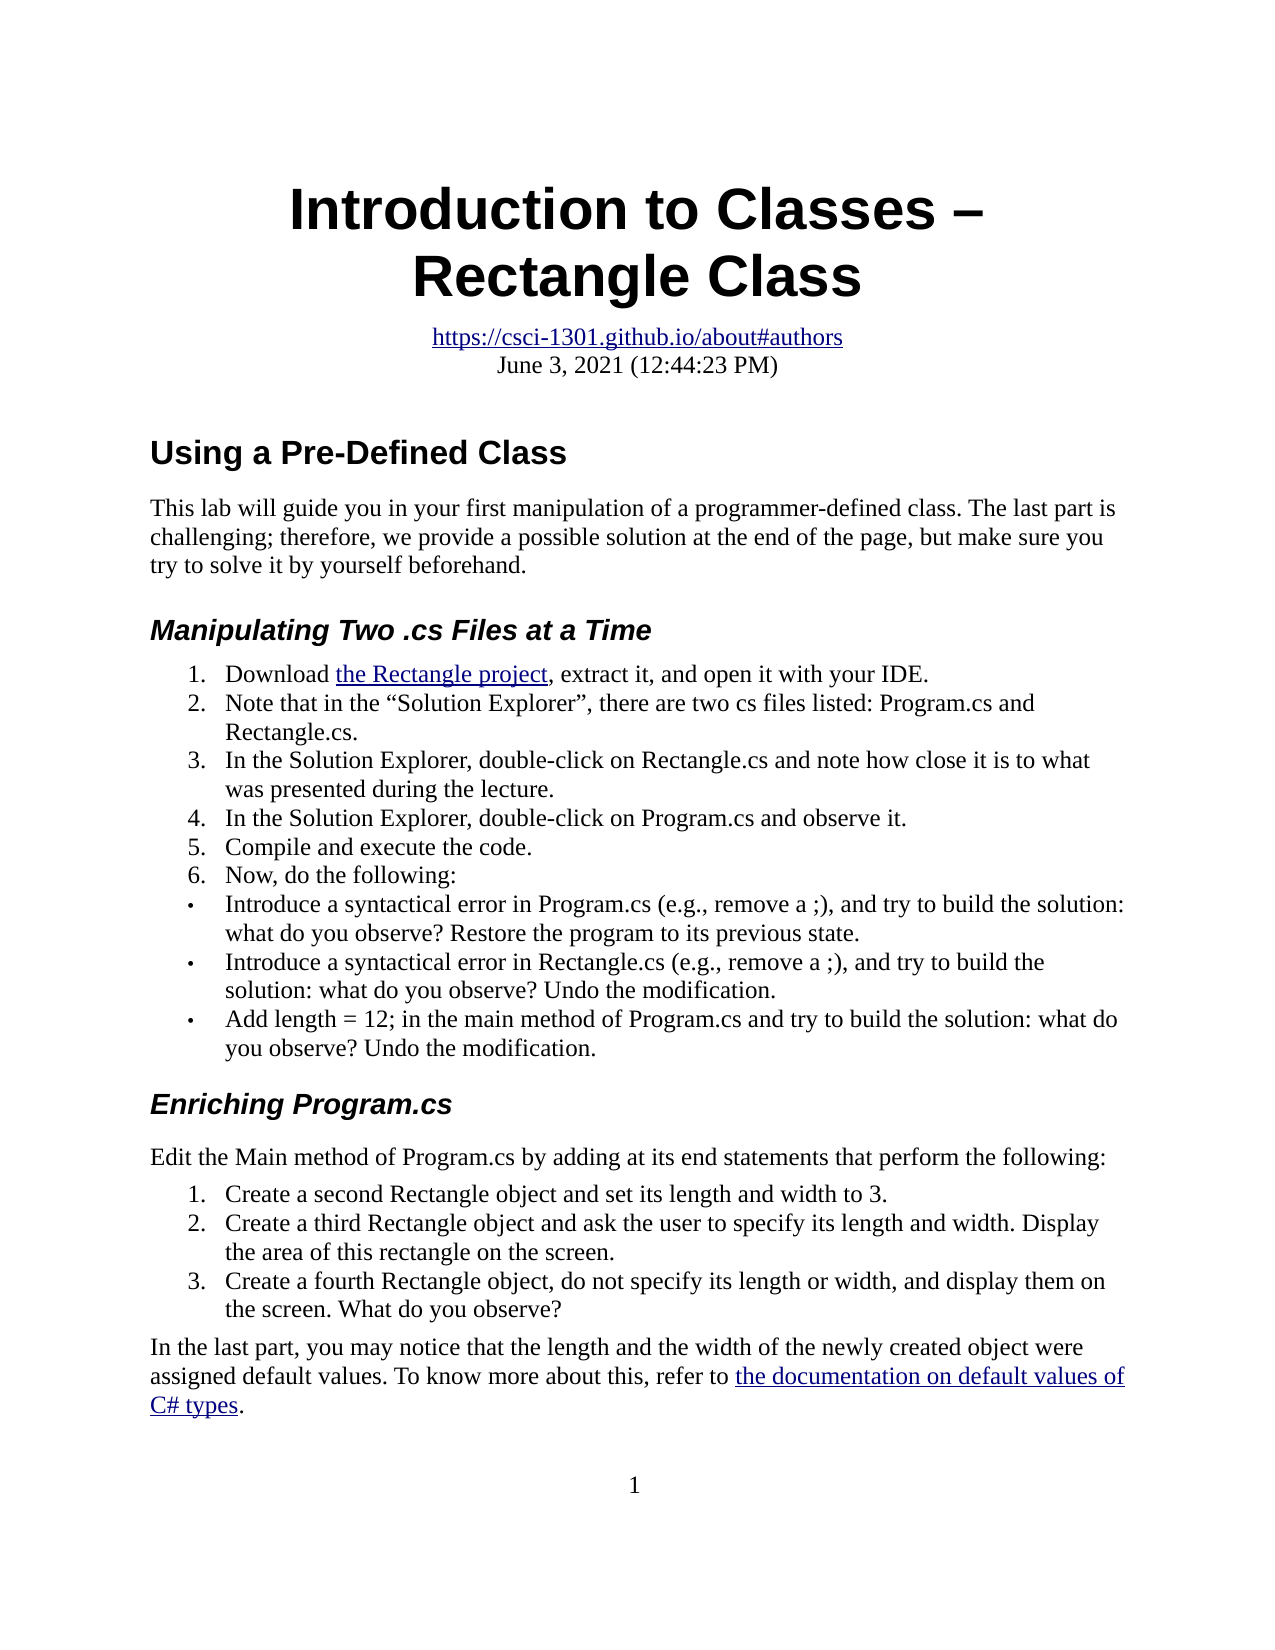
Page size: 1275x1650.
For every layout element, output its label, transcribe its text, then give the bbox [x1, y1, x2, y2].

list Create a third Rectangle object and ask the user to specify its length and width. Display the area of this rectangle on the screen. [187, 1208, 1125, 1266]
list Compile and execute the code. [187, 832, 1125, 861]
subtitle Manipulating Two .cs Files at a Time [150, 613, 1125, 647]
text Edit the Main method of Program.cs by adding at its end statements that perform the following: [150, 1142, 1125, 1171]
list Introduce a syntactical error in Rectangle.cs (e.g., remove a ;), and try to build the solution: what do you observe? Undo the modification. [187, 947, 1125, 1004]
subtitle Enriching Program.cs [150, 1087, 1125, 1120]
list Create a second Rectangle object and set its length and width to 3. [187, 1179, 1125, 1208]
list In the Solution Explorer, double-click on Rectangle.cs and note how close it is to what was presented during the lecture. [187, 746, 1125, 803]
text This lab will guide you in your first manipulation of a programmer-defined class. The last part is challenging; therefore, we provide a possible solution at the end of the page, but make sure you try to solve it by yourself beforehand. [150, 493, 1125, 579]
list Introduce a syntactical error in Program.cs (e.g., remove a ;), and try to build the solution: what do you observe? Restore the program to its previous state. [187, 889, 1125, 947]
list Create a fourth Rectangle object, do not specify its length or width, and display them on the screen. What do you observe? [187, 1266, 1125, 1323]
list Download the Rectangle project, extract it, and open it with your IDE. [187, 659, 1125, 688]
list Note that in the “Solution Explorer”, there are two cs files listed: Program.cs and Rectangle.cs. [187, 688, 1125, 746]
text In the last part, you may notice that the length and the width of the newly created object were assigned default values. To know more about this, refer to the documentation on default values of C# types. [150, 1332, 1125, 1418]
subtitle Using a Pre-Defined Class [150, 433, 1125, 472]
text June 3, 2021 (12:44:23 PM) [150, 350, 1125, 379]
list In the Solution Explorer, double-click on Program.cs and observe it. [187, 803, 1125, 832]
list Now, do the following: [187, 861, 1125, 889]
title Introduction to Classes – Rectangle Class [150, 175, 1125, 309]
text https://csci-1301.github.io/about#authors [150, 322, 1125, 350]
list Add length = 12; in the main method of Program.cs and try to build the solution: what do you observe? Undo the modification. [187, 1004, 1125, 1062]
